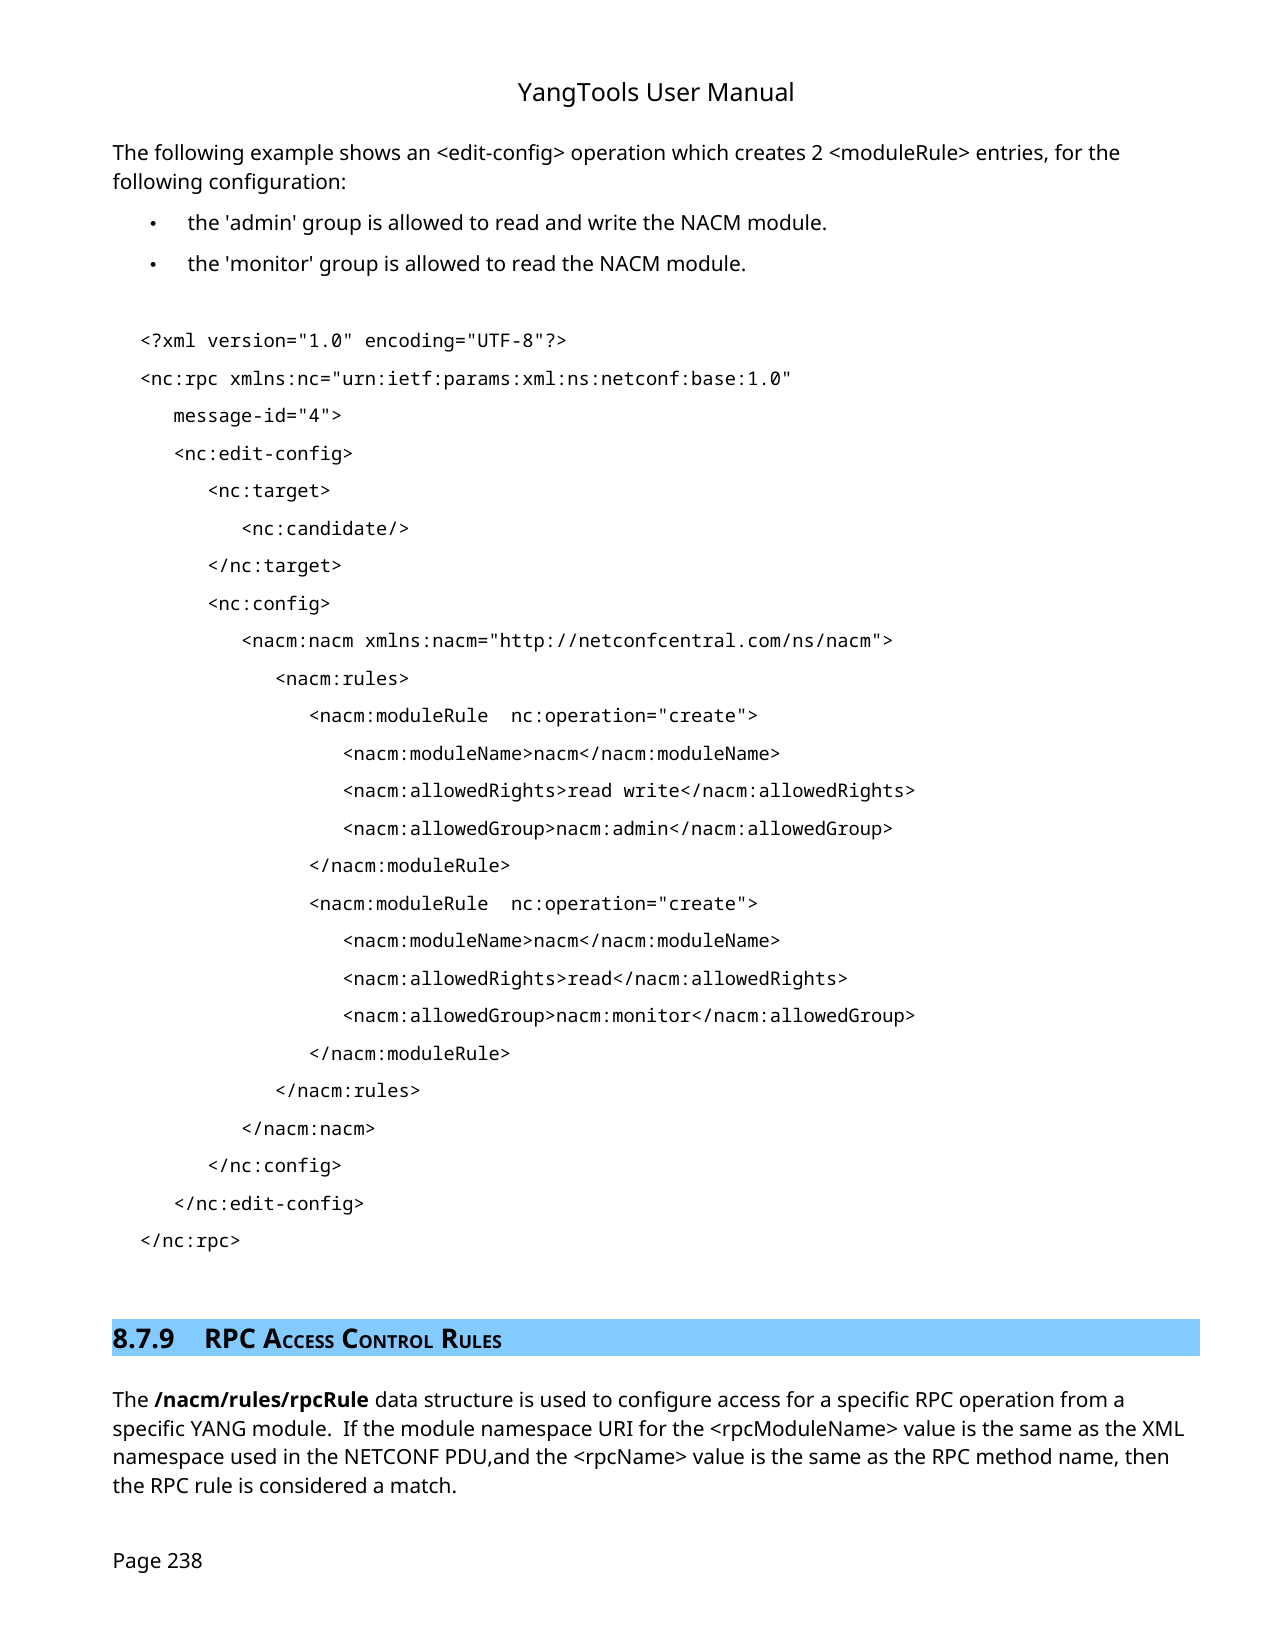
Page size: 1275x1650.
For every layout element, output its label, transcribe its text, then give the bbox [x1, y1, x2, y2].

text <nacm:nacm xmlns:nacm="http://netconfcentral.com/ns/nacm"> [139, 627, 1200, 653]
text <nacm:allowedRights>read write</nacm:allowedRights> [139, 777, 1200, 803]
text <nacm:moduleRule nc:operation="create"> [139, 890, 1200, 915]
subtitle RPC Access Control Rules [112, 1319, 1200, 1356]
text The /nacm/rules/rpcRule data structure is used to configure access for a specific RPC operation from a specific YANG module. If the module namespace URI for the <rpcModuleName> value is the same as the XML namespace used in the NETCONF PDU,and the <rpcName> value is the same as the RPC method name, then the RPC rule is considered a match. [112, 1386, 1200, 1499]
text <nacm:allowedGroup>nacm:admin</nacm:allowedGroup> [139, 815, 1200, 840]
text The following example shows an <edit-config> operation which creates 2 <moduleRule> entries, for the following configuration: [112, 138, 1200, 195]
text </nc:edit-config> [139, 1190, 1200, 1215]
text </nc:rpc> [139, 1227, 1200, 1253]
text </nc:target> [139, 552, 1200, 578]
text </nc:config> [139, 1152, 1200, 1178]
text <?xml version="1.0" encoding="UTF-8"?> [139, 327, 1200, 353]
text <nc:config> [139, 590, 1200, 615]
text <nc:candidate/> [139, 515, 1200, 540]
text message-id="4"> [139, 402, 1200, 428]
text <nacm:moduleName>nacm</nacm:moduleName> [139, 740, 1200, 765]
text <nacm:allowedRights>read</nacm:allowedRights> [139, 965, 1200, 990]
text </nacm:moduleRule> [139, 852, 1200, 878]
text </nacm:nacm> [139, 1115, 1200, 1140]
list the 'monitor' group is allowed to read the NACM module. [150, 249, 1200, 277]
text <nacm:moduleRule nc:operation="create"> [139, 702, 1200, 728]
text <nacm:rules> [139, 665, 1200, 690]
text <nacm:allowedGroup>nacm:monitor</nacm:allowedGroup> [139, 1002, 1200, 1028]
text <nc:edit-config> [139, 440, 1200, 465]
text <nc:target> [139, 477, 1200, 503]
text </nacm:moduleRule> [139, 1040, 1200, 1065]
text <nc:rpc xmlns:nc="urn:ietf:params:xml:ns:netconf:base:1.0" [139, 365, 1200, 390]
text </nacm:rules> [139, 1077, 1200, 1103]
text <nacm:moduleName>nacm</nacm:moduleName> [139, 927, 1200, 953]
list the 'admin' group is allowed to read and write the NACM module. [150, 208, 1200, 236]
